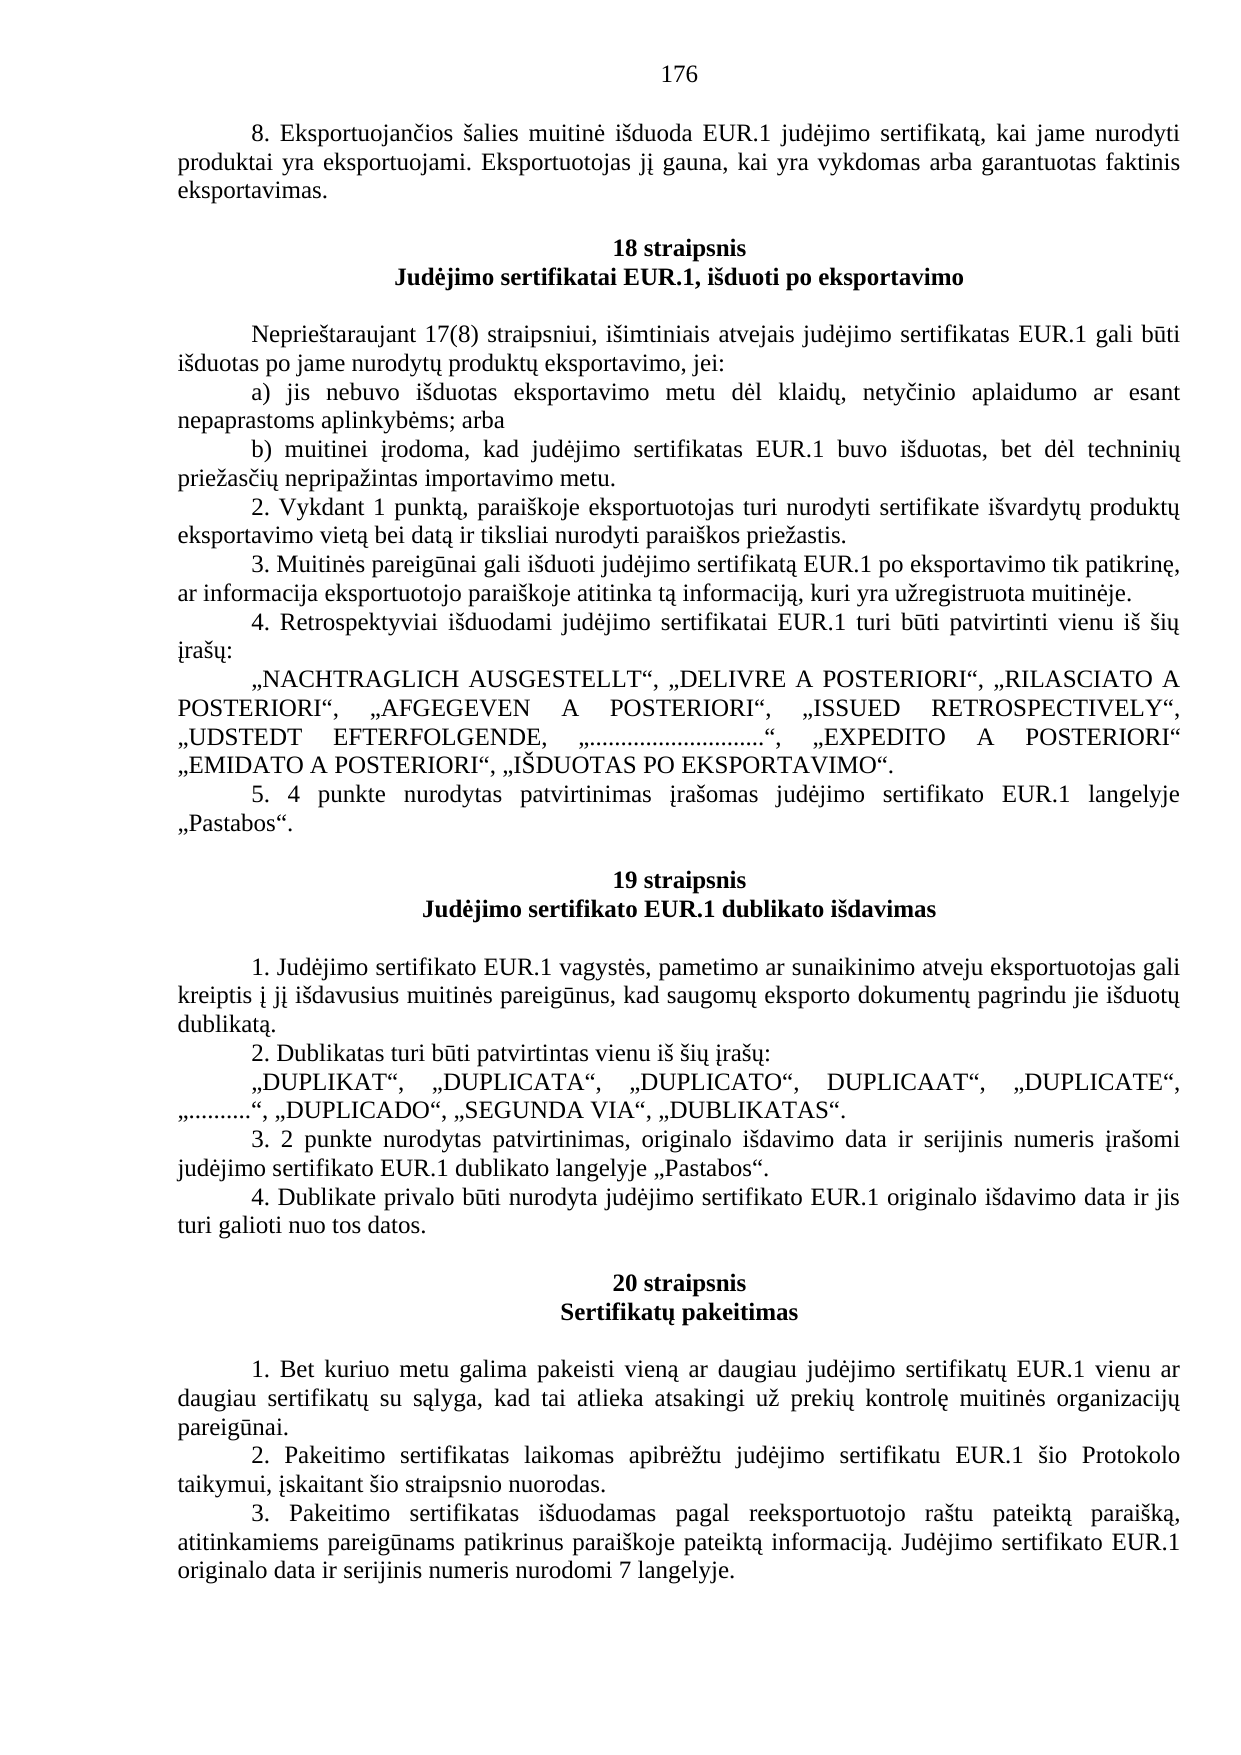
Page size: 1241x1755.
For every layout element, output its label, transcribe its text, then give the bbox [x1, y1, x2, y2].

text 2. Pakeitimo sertifikatas laikomas apibrėžtu judėjimo sertifikatu EUR.1 šio Protokolo taikymui, įskaitant šio straipsnio nuorodas. [177, 1441, 1181, 1498]
text 3. Muitinės pareigūnai gali išduoti judėjimo sertifikatą EUR.1 po eksportavimo tik patikrinę, ar informacija eksportuotojo paraiškoje atitinka tą informaciją, kuri yra užregistruota muitinėje. [177, 549, 1181, 607]
text 2. Vykdant 1 punktą, paraiškoje eksportuotojas turi nurodyti sertifikate išvardytų produktų eksportavimo vietą bei datą ir tiksliai nurodyti paraiškos priežastis. [177, 492, 1181, 549]
text Sertifikatų pakeitimas [177, 1297, 1181, 1326]
text 18 straipsnis [177, 233, 1181, 262]
text 5. 4 punkte nurodytas patvirtinimas įrašomas judėjimo sertifikato EUR.1 langelyje „Pastabos“. [177, 779, 1181, 837]
text 1. Judėjimo sertifikato EUR.1 vagystės, pametimo ar sunaikinimo atveju eksportuotojas gali kreiptis į jį išdavusius muitinės pareigūnus, kad saugomų eksporto dokumentų pagrindu jie išduotų dublikatą. [177, 952, 1181, 1038]
text b) muitinei įrodoma, kad judėjimo sertifikatas EUR.1 buvo išduotas, bet dėl techninių priežasčių nepripažintas importavimo metu. [177, 434, 1181, 492]
text 4. Retrospektyviai išduodami judėjimo sertifikatai EUR.1 turi būti patvirtinti vienu iš šių įrašų: [177, 607, 1181, 664]
text Judėjimo sertifikatai EUR.1, išduoti po eksportavimo [177, 262, 1181, 291]
text 2. Dublikatas turi būti patvirtintas vienu iš šių įrašų: [177, 1038, 1181, 1067]
text 8. Eksportuojančios šalies muitinė išduoda EUR.1 judėjimo sertifikatą, kai jame nurodyti produktai yra eksportuojami. Eksportuotojas jį gauna, kai yra vykdomas arba garantuotas faktinis eksportavimas. [177, 118, 1181, 204]
text 3. Pakeitimo sertifikatas išduodamas pagal reeksportuotojo raštu pateiktą paraišką, atitinkamiems pareigūnams patikrinus paraiškoje pateiktą informaciją. Judėjimo sertifikato EUR.1 originalo data ir serijinis numeris nurodomi 7 langelyje. [177, 1498, 1181, 1584]
text „DUPLIKAT“, „DUPLICATA“, „DUPLICATO“, DUPLICAAT“, „DUPLICATE“, „..........“, „DUPLICADO“, „SEGUNDA VIA“, „DUBLIKATAS“. [177, 1067, 1181, 1124]
text Judėjimo sertifikato EUR.1 dublikato išdavimas [177, 894, 1181, 923]
text 20 straipsnis [177, 1268, 1181, 1297]
text 19 straipsnis [177, 866, 1181, 894]
text a) jis nebuvo išduotas eksportavimo metu dėl klaidų, netyčinio aplaidumo ar esant nepaprastoms aplinkybėms; arba [177, 377, 1181, 434]
text 1. Bet kuriuo metu galima pakeisti vieną ar daugiau judėjimo sertifikatų EUR.1 vienu ar daugiau sertifikatų su sąlyga, kad tai atlieka atsakingi už prekių kontrolę muitinės organizacijų pareigūnai. [177, 1354, 1181, 1441]
text 4. Dublikate privalo būti nurodyta judėjimo sertifikato EUR.1 originalo išdavimo data ir jis turi galioti nuo tos datos. [177, 1182, 1181, 1239]
text Neprieštaraujant 17(8) straipsniui, išimtiniais atvejais judėjimo sertifikatas EUR.1 gali būti išduotas po jame nurodytų produktų eksportavimo, jei: [177, 319, 1181, 377]
text 3. 2 punkte nurodytas patvirtinimas, originalo išdavimo data ir serijinis numeris įrašomi judėjimo sertifikato EUR.1 dublikato langelyje „Pastabos“. [177, 1124, 1181, 1182]
text „NACHTRAGLICH AUSGESTELLT“, „DELIVRE A POSTERIORI“, „RILASCIATO A POSTERIORI“, „AFGEGEVEN A POSTERIORI“, „ISSUED RETROSPECTIVELY“, „UDSTEDT EFTERFOLGENDE, „............................“, „EXPEDITO A POSTERIORI“ „EMIDATO A POSTERIORI“, „IŠDUOTAS PO EKSPORTAVIMO“. [177, 664, 1181, 779]
